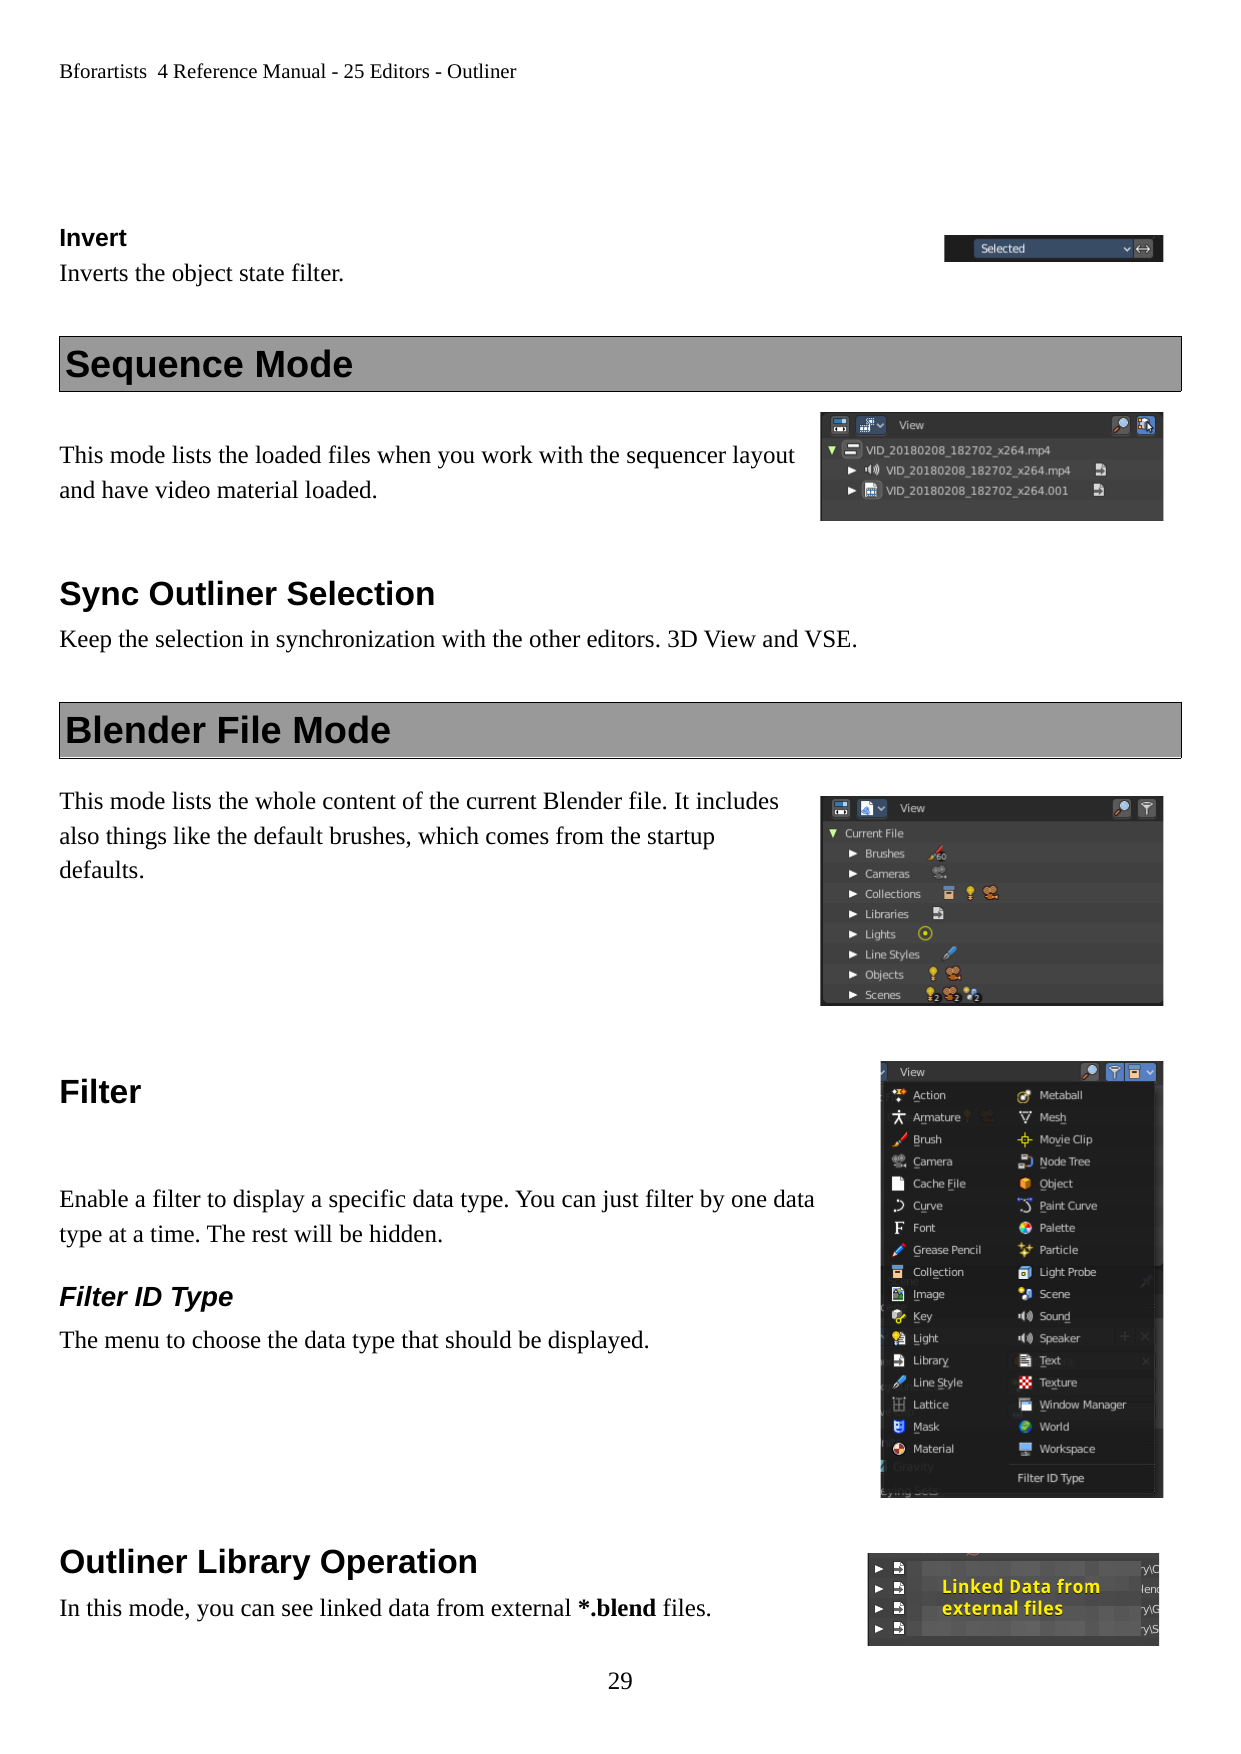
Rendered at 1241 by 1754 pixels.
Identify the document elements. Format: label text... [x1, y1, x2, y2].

picture [944, 235, 1164, 262]
picture [820, 796, 1164, 1006]
subtitle Filter [59, 1072, 880, 1111]
subtitle Outliner Library Operation [59, 1542, 1181, 1581]
text Keep the selection in synchronization with the other editors. 3D View and VSE. [59, 624, 1181, 653]
picture [820, 412, 1164, 521]
subtitle Filter ID Type [59, 1280, 880, 1312]
table_header Sequence Mode [60, 337, 1181, 391]
text The menu to choose the data type that should be displayed. [59, 1325, 880, 1353]
picture [867, 1553, 1160, 1646]
text This mode lists the whole content of the current Blender file. It includes also things like the default brushes, which comes from the startup defaults. [59, 786, 1181, 884]
text Enable a filter to display a specific data type. You can just filter by one data type at a time. The rest will be hidden. [59, 1184, 880, 1248]
subtitle [1164, 1280, 1181, 1312]
picture [880, 1061, 1164, 1498]
subtitle [1164, 1072, 1181, 1111]
text Inverts the object state filter. [59, 258, 1181, 287]
subtitle Invert [59, 223, 1181, 252]
subtitle Sync Outliner Selection [59, 573, 1181, 612]
text In this mode, you can see linked data from external *.blend files. [59, 1593, 867, 1622]
text This mode lists the loaded files when you work with the sequencer layout and have video material loaded. [59, 440, 820, 503]
table_header Blender File Mode [60, 703, 1181, 757]
